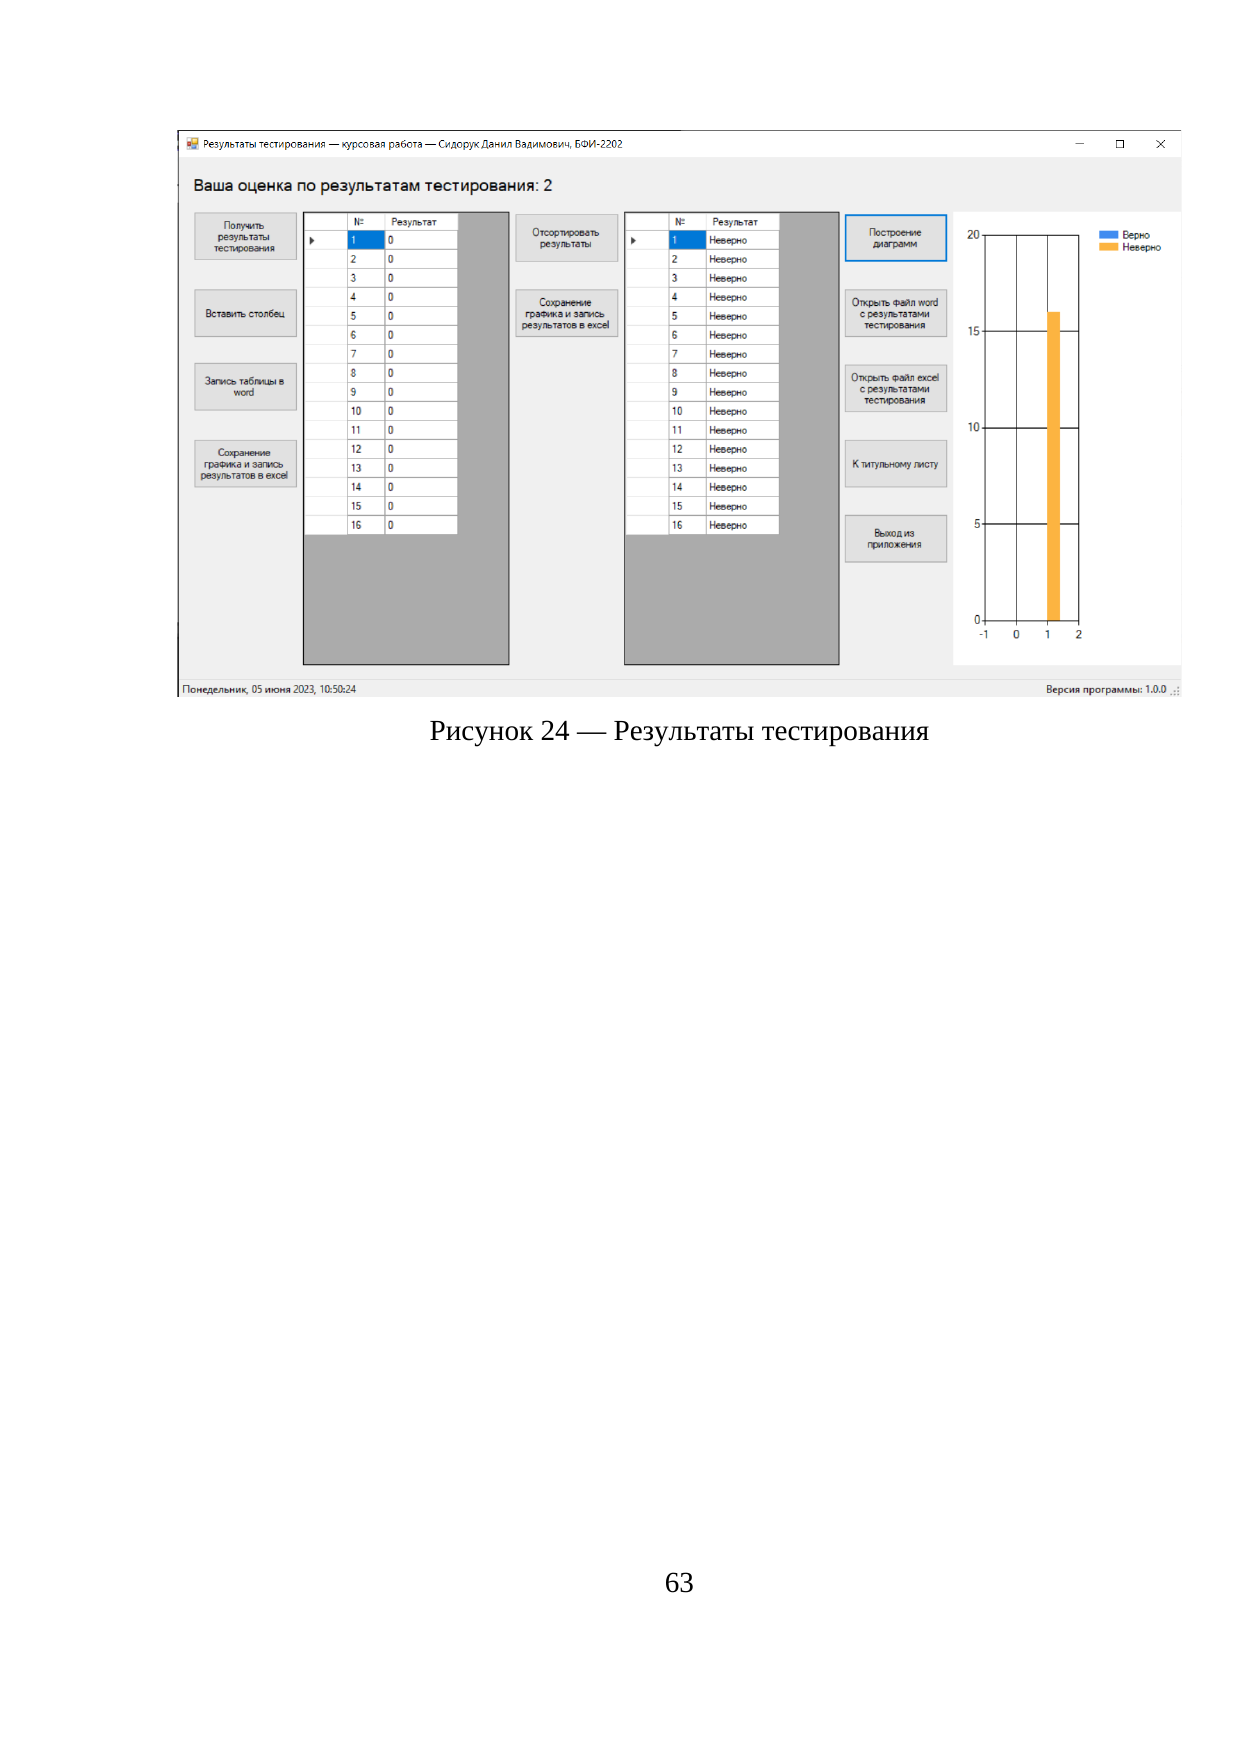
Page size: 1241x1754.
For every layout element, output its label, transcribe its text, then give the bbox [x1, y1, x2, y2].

text Рисунок 24 — Результаты тестирования [177, 697, 1181, 747]
picture [177, 130, 1182, 697]
